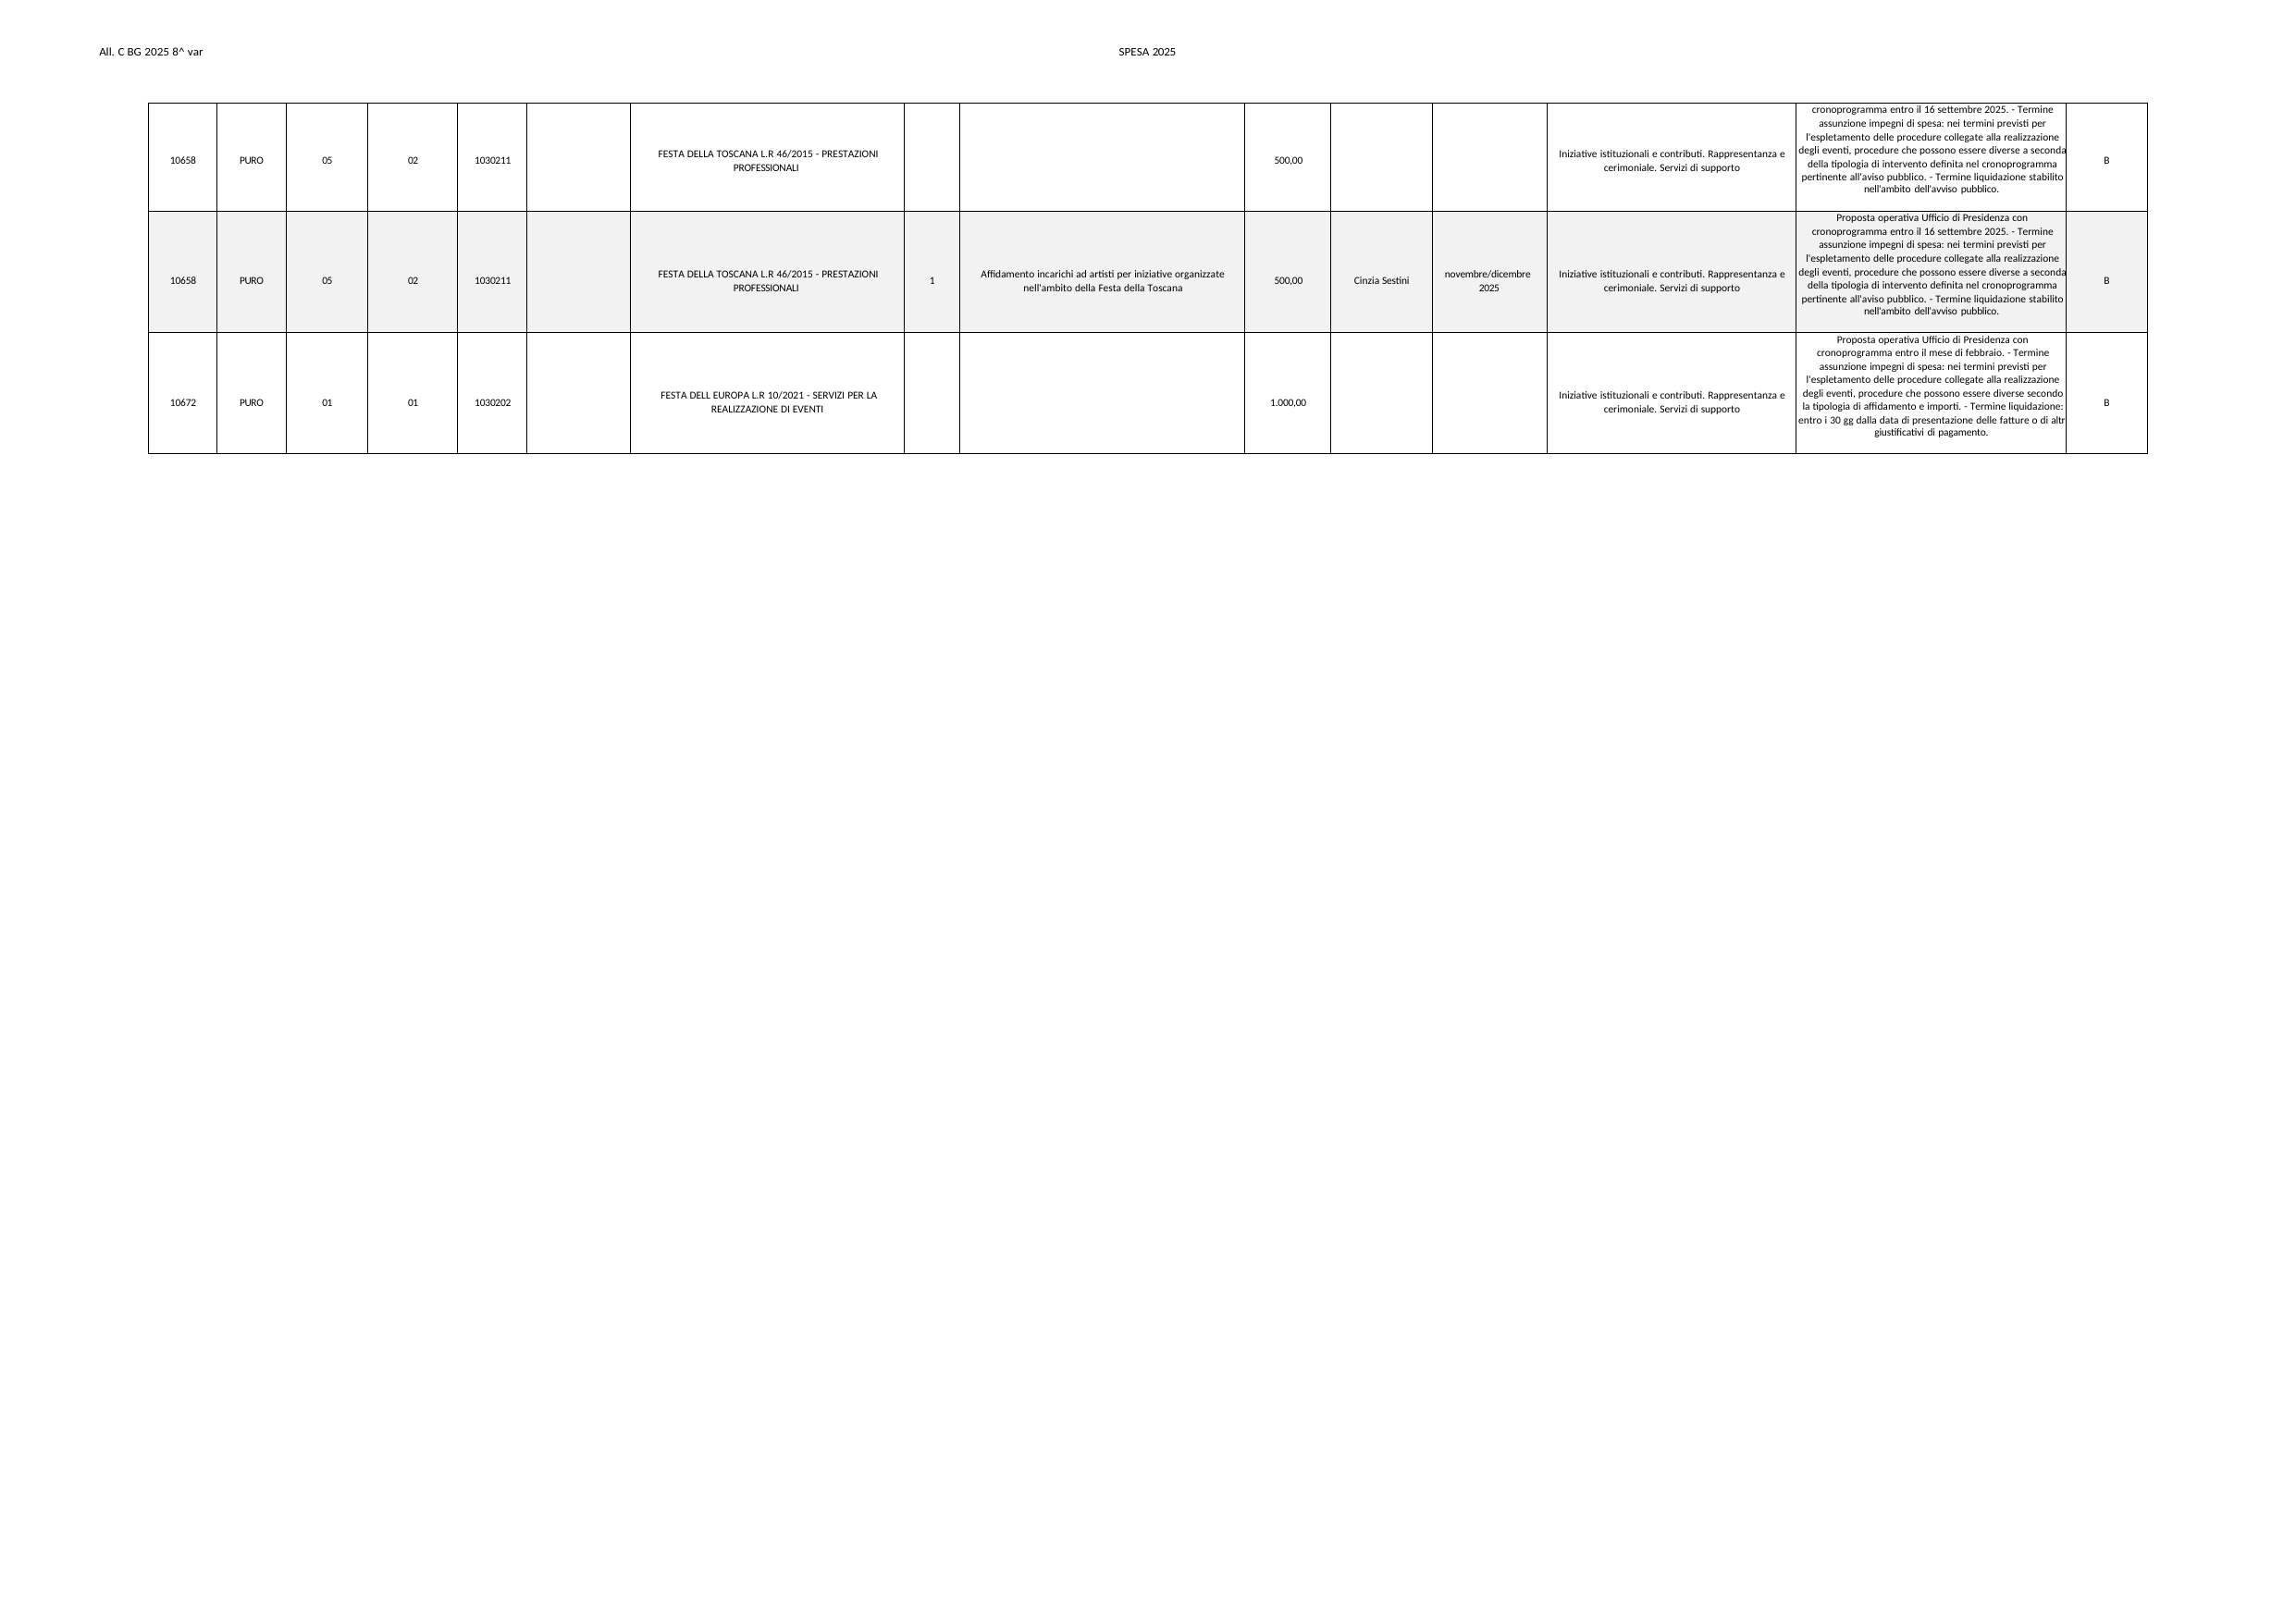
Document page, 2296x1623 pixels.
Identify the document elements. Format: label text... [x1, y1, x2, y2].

table_cell B [2067, 333, 2147, 453]
table_cell [1331, 104, 1432, 210]
table_cell cronoprogramma entro il 16 settembre 2025. - Termine assunzione impegni di spesa: nei termini previsti per l'espletamento delle procedure collegate alla realizzazione degli eventi, procedure che possono essere diverse a seconda della tipologia di intervento definita nel cronoprogramma pertinente all'aviso pubblico. - Termine liquidazione stabilito nell'ambito dell'avviso pubblico. [1796, 104, 2066, 210]
table_cell [527, 212, 630, 332]
table_cell 1 [905, 212, 959, 332]
table_cell Proposta operativa Ufficio di Presidenza con cronoprogramma entro il 16 settembre 2025. - Termine assunzione impegni di spesa: nei termini previsti per l'espletamento delle procedure collegate alla realizzazione degli eventi, procedure che possono essere diverse a seconda della tipologia di intervento definita nel cronoprogramma pertinente all'aviso pubblico. - Termine liquidazione stabilito nell'ambito dell'avviso pubblico. [1796, 212, 2066, 332]
table_cell PURO [217, 212, 286, 332]
table_cell B [2067, 212, 2147, 332]
table_cell [1433, 333, 1547, 453]
table_cell 500,00 [1245, 212, 1330, 332]
table_cell 1030211 [458, 104, 526, 210]
table_cell [960, 333, 1244, 453]
table_cell FESTA DELLA TOSCANA L.R 46/2015 - PRESTAZIONI PROFESSIONALI [631, 104, 904, 210]
table_cell 05 [287, 104, 367, 210]
table_cell [527, 104, 630, 210]
table_cell 1030202 [458, 333, 526, 453]
table_cell 10658 [149, 104, 216, 210]
table_cell 10658 [149, 212, 216, 332]
table_cell 01 [368, 333, 457, 453]
table_cell 10672 [149, 333, 216, 453]
table_cell [905, 104, 959, 210]
table_cell 05 [287, 212, 367, 332]
table_cell 02 [368, 104, 457, 210]
table_cell [1331, 333, 1432, 453]
table_cell 500,00 [1245, 104, 1330, 210]
table_cell Iniziative istituzionali e contributi. Rappresentanza e cerimoniale. Servizi di supporto [1548, 333, 1796, 453]
table_cell Cinzia Sestini [1331, 212, 1432, 332]
table_cell [960, 104, 1244, 210]
table_cell Iniziative istituzionali e contributi. Rappresentanza e cerimoniale. Servizi di supporto [1548, 104, 1796, 210]
table_cell Iniziative istituzionali e contributi. Rappresentanza e cerimoniale. Servizi di supporto [1548, 212, 1796, 332]
table_cell [905, 333, 959, 453]
table_cell 1030211 [458, 212, 526, 332]
table_cell Affidamento incarichi ad artisti per iniziative organizzate nell'ambito della Festa della Toscana [960, 212, 1244, 332]
table_cell [527, 333, 630, 453]
table_cell 1.000,00 [1245, 333, 1330, 453]
table_cell novembre/dicembre 2025 [1433, 212, 1547, 332]
table_cell PURO [217, 104, 286, 210]
table_cell [1433, 104, 1547, 210]
table_cell B [2067, 104, 2147, 210]
table_cell FESTA DELL EUROPA L.R 10/2021 - SERVIZI PER LA REALIZZAZIONE DI EVENTI [631, 333, 904, 453]
table_cell Proposta operativa Ufficio di Presidenza con cronoprogramma entro il mese di febbraio. - Termine assunzione impegni di spesa: nei termini previsti per l'espletamento delle procedure collegate alla realizzazione degli eventi, procedure che possono essere diverse secondo la tipologia di affidamento e importi. - Termine liquidazione: entro i 30 gg dalla data di presentazione delle fatture o di altri giustificativi di pagamento. [1796, 333, 2066, 453]
table_cell 02 [368, 212, 457, 332]
table_cell 01 [287, 333, 367, 453]
table_cell FESTA DELLA TOSCANA L.R 46/2015 - PRESTAZIONI PROFESSIONALI [631, 212, 904, 332]
table_cell PURO [217, 333, 286, 453]
